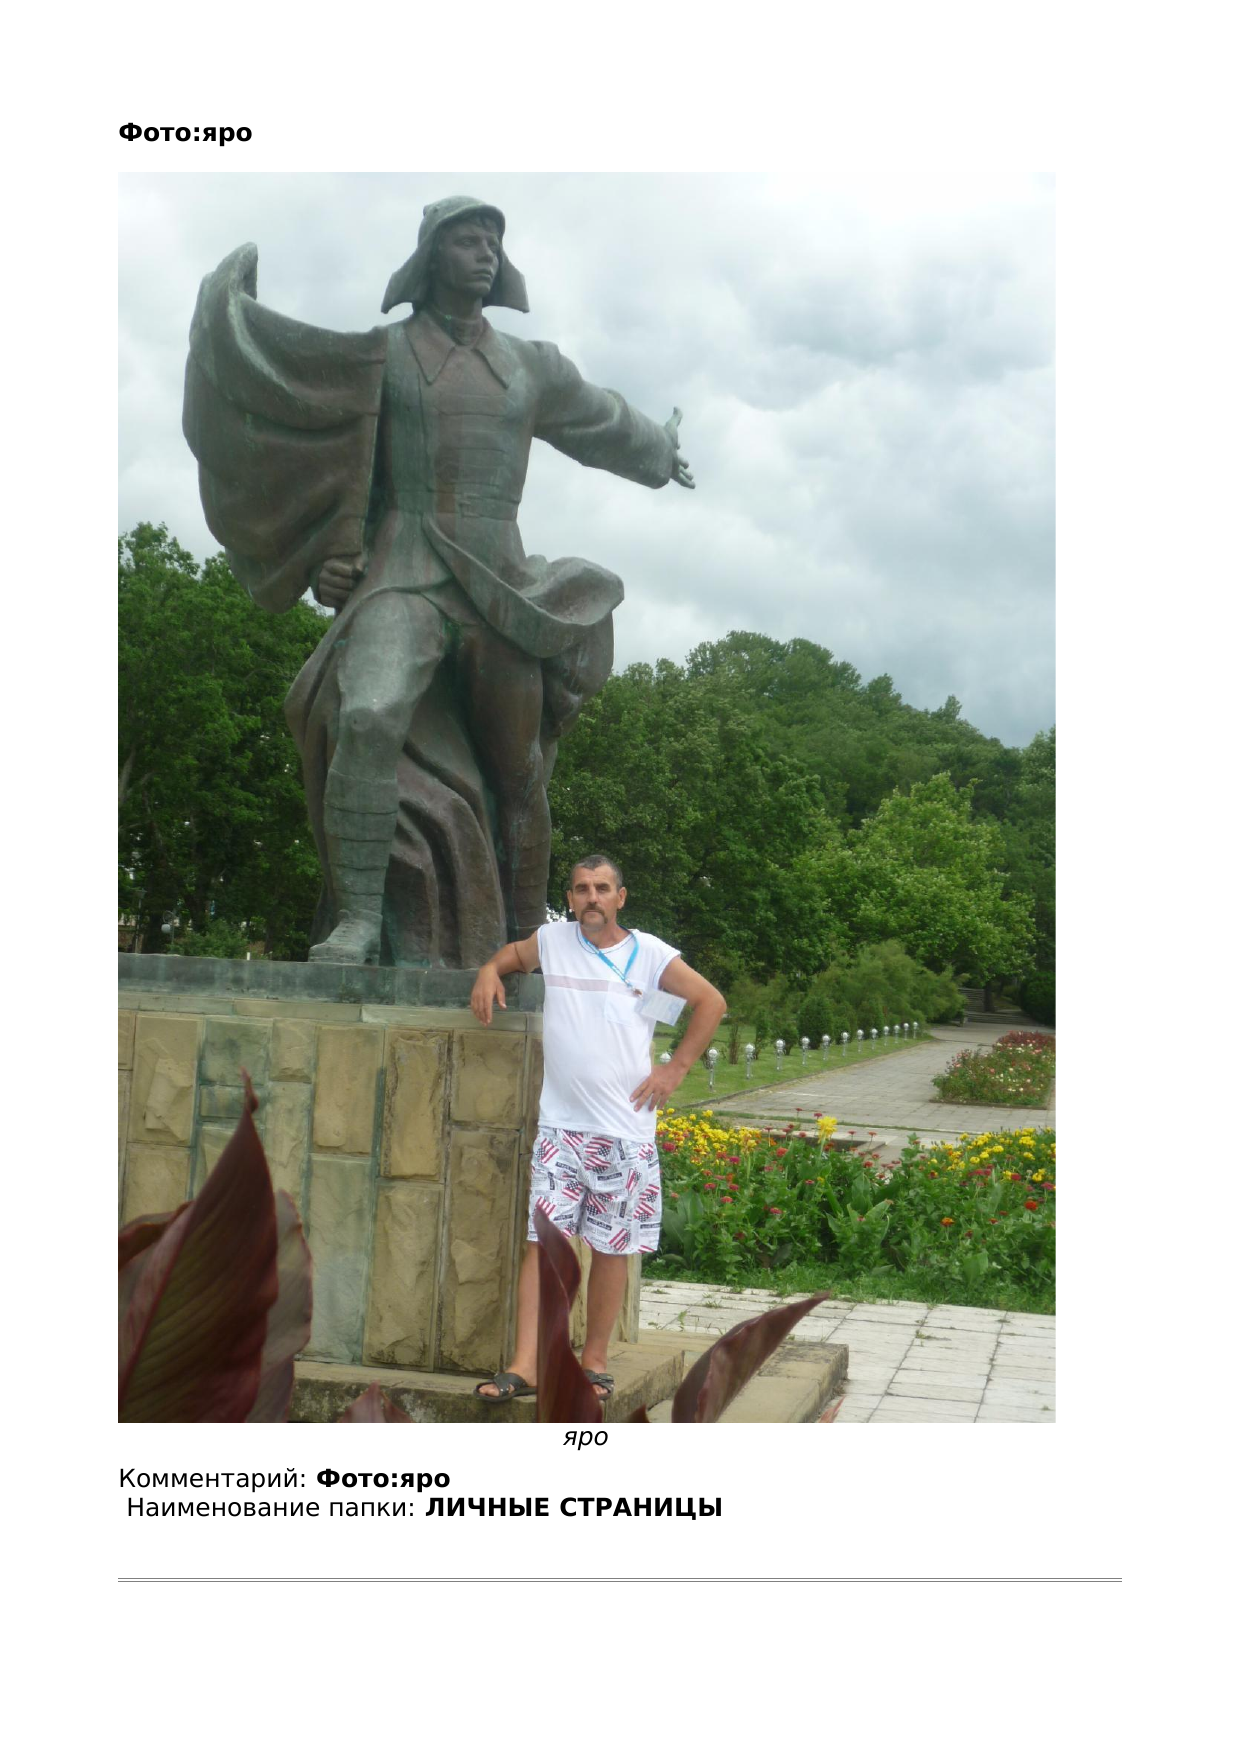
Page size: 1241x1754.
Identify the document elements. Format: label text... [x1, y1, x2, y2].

subtitle Фото:яро [118, 118, 1122, 147]
text яро [118, 1423, 1056, 1451]
picture [118, 172, 1056, 1423]
text Комментарий: Фото:яро Наименование папки: ЛИЧНЫЕ СТРАНИЦЫ [118, 1464, 1122, 1551]
